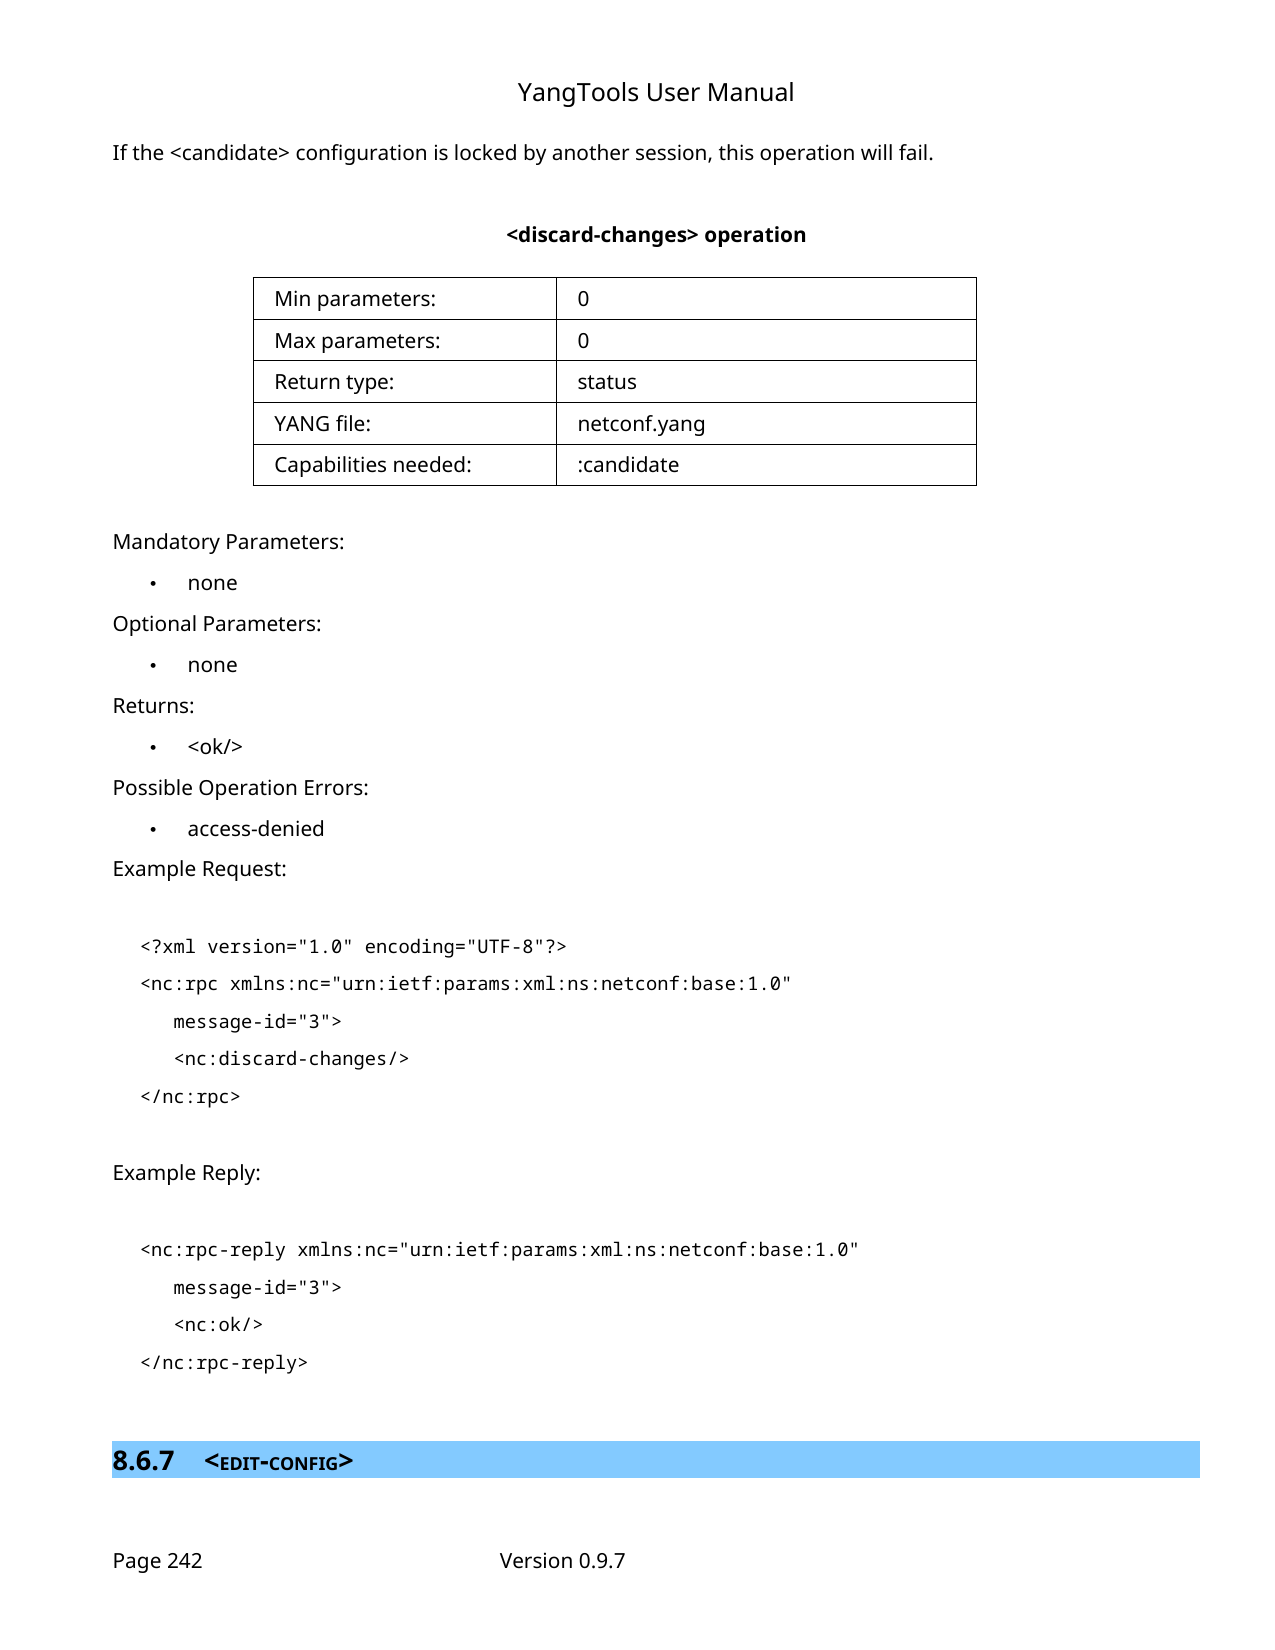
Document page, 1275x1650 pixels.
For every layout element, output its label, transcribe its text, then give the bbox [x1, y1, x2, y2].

list <ok/> [150, 732, 1200, 760]
text </nc:rpc-reply> [139, 1349, 1200, 1374]
table_cell YANG file: [254, 403, 556, 443]
text message-id="3"> [139, 1008, 1200, 1033]
table_cell Max parameters: [254, 320, 556, 360]
table_cell netconf.yang [557, 403, 976, 443]
table_cell :candidate [557, 445, 976, 485]
text </nc:rpc> [139, 1083, 1200, 1108]
text Returns: [112, 691, 1200, 719]
text If the <candidate> configuration is locked by another session, this operation will fail. [112, 138, 1200, 167]
list none [150, 568, 1200, 596]
text Example Request: [112, 854, 1200, 883]
list access-denied [150, 814, 1200, 842]
table_header Min parameters: [254, 278, 556, 319]
table_cell Capabilities needed: [254, 445, 556, 485]
subtitle <discard-changes> operation [127, 220, 1185, 249]
table_header 0 [557, 278, 976, 319]
text <nc:discard-changes/> [139, 1046, 1200, 1071]
list none [150, 650, 1200, 678]
text Possible Operation Errors: [112, 773, 1200, 801]
table_cell 0 [557, 320, 976, 360]
text <?xml version="1.0" encoding="UTF-8"?> [139, 933, 1200, 958]
text Example Reply: [112, 1158, 1200, 1186]
text Optional Parameters: [112, 609, 1200, 637]
table_cell status [557, 361, 976, 402]
text <nc:rpc xmlns:nc="urn:ietf:params:xml:ns:netconf:base:1.0" [139, 971, 1200, 996]
subtitle <edit-config> [112, 1441, 1200, 1478]
text <nc:rpc-reply xmlns:nc="urn:ietf:params:xml:ns:netconf:base:1.0" [139, 1236, 1200, 1262]
text message-id="3"> [139, 1274, 1200, 1299]
text <nc:ok/> [139, 1311, 1200, 1337]
table_cell Return type: [254, 361, 556, 402]
text Mandatory Parameters: [112, 527, 1200, 556]
